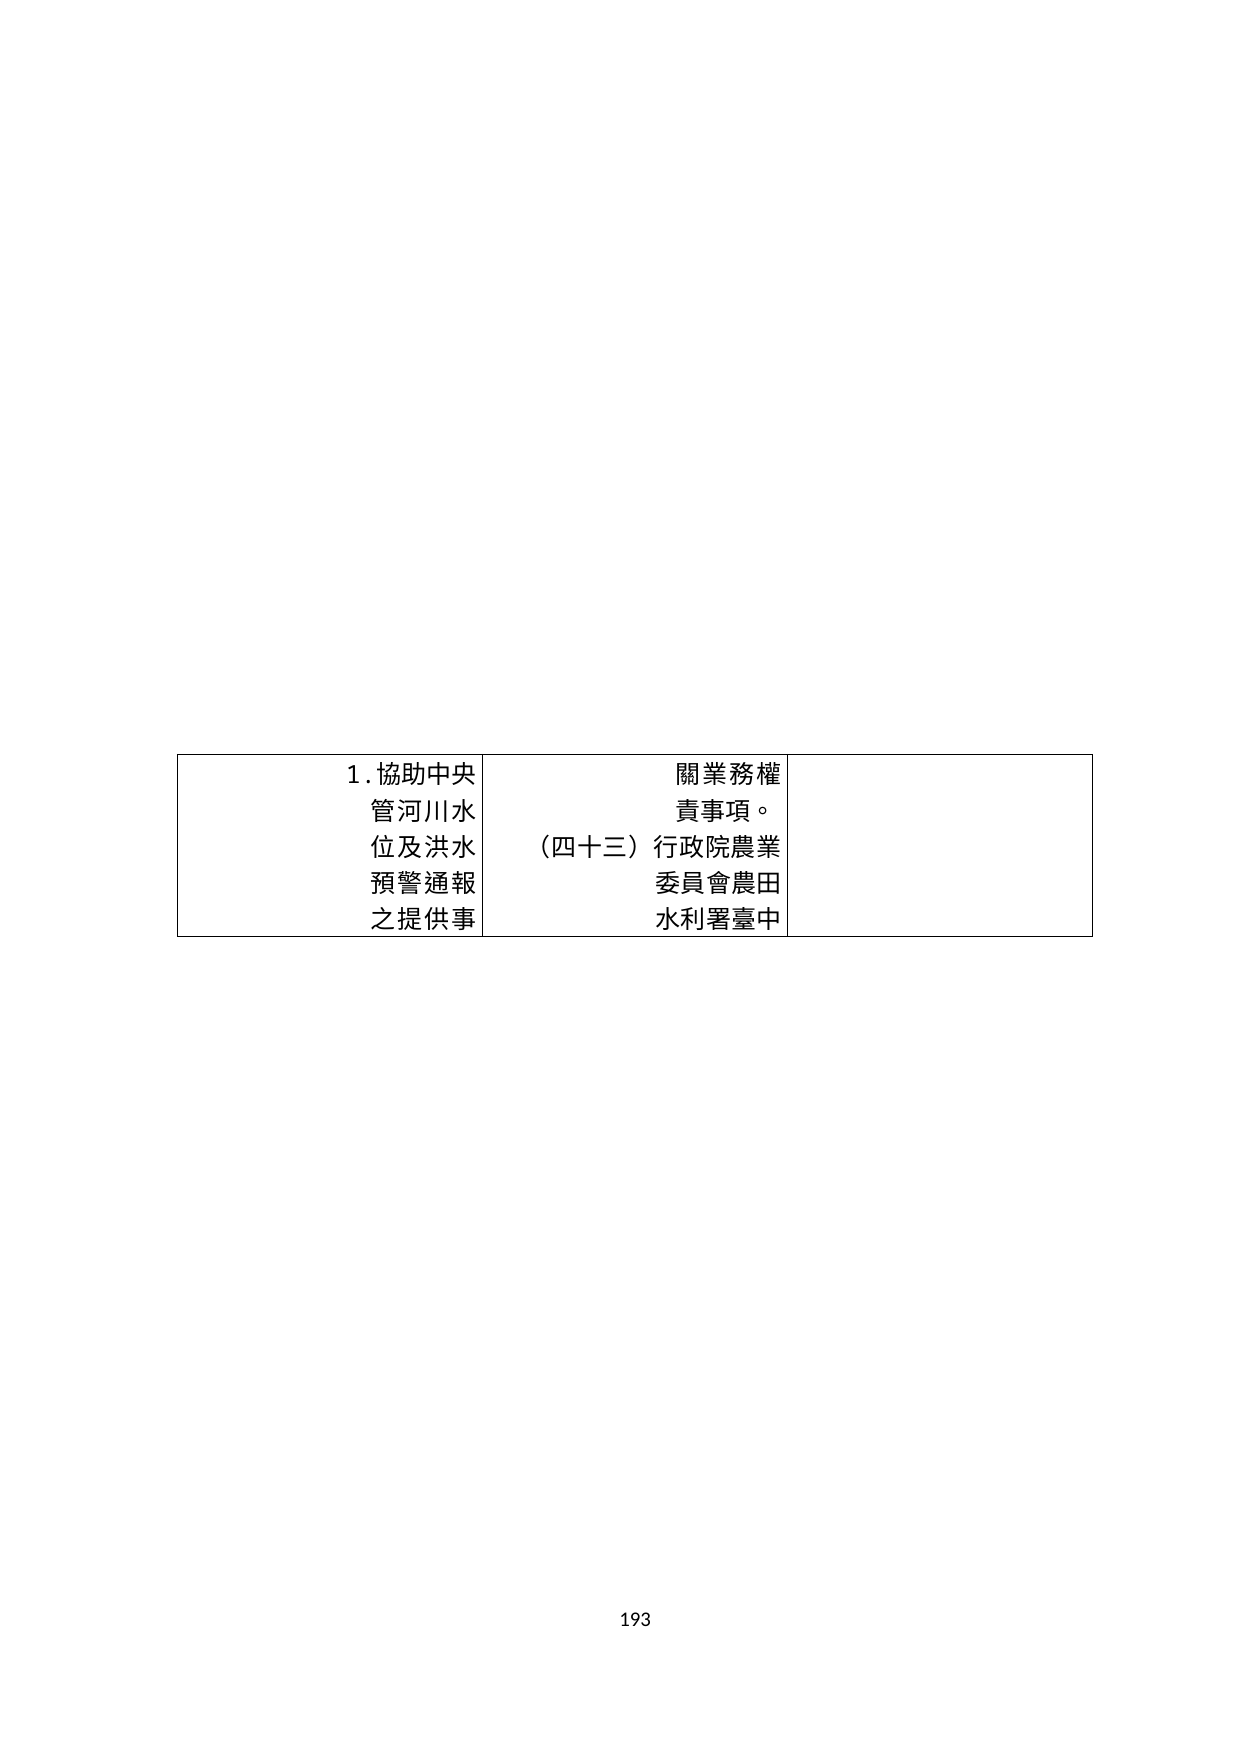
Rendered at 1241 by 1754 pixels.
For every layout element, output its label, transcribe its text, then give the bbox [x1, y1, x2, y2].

table_cell [788, 755, 1092, 936]
table_cell 關業務權責事項。 （四十三）行政院農業委員會農田水利署臺中 [483, 755, 787, 936]
table_cell 1.協助中央管河川水位及洪水預警通報之提供事 [178, 755, 482, 936]
